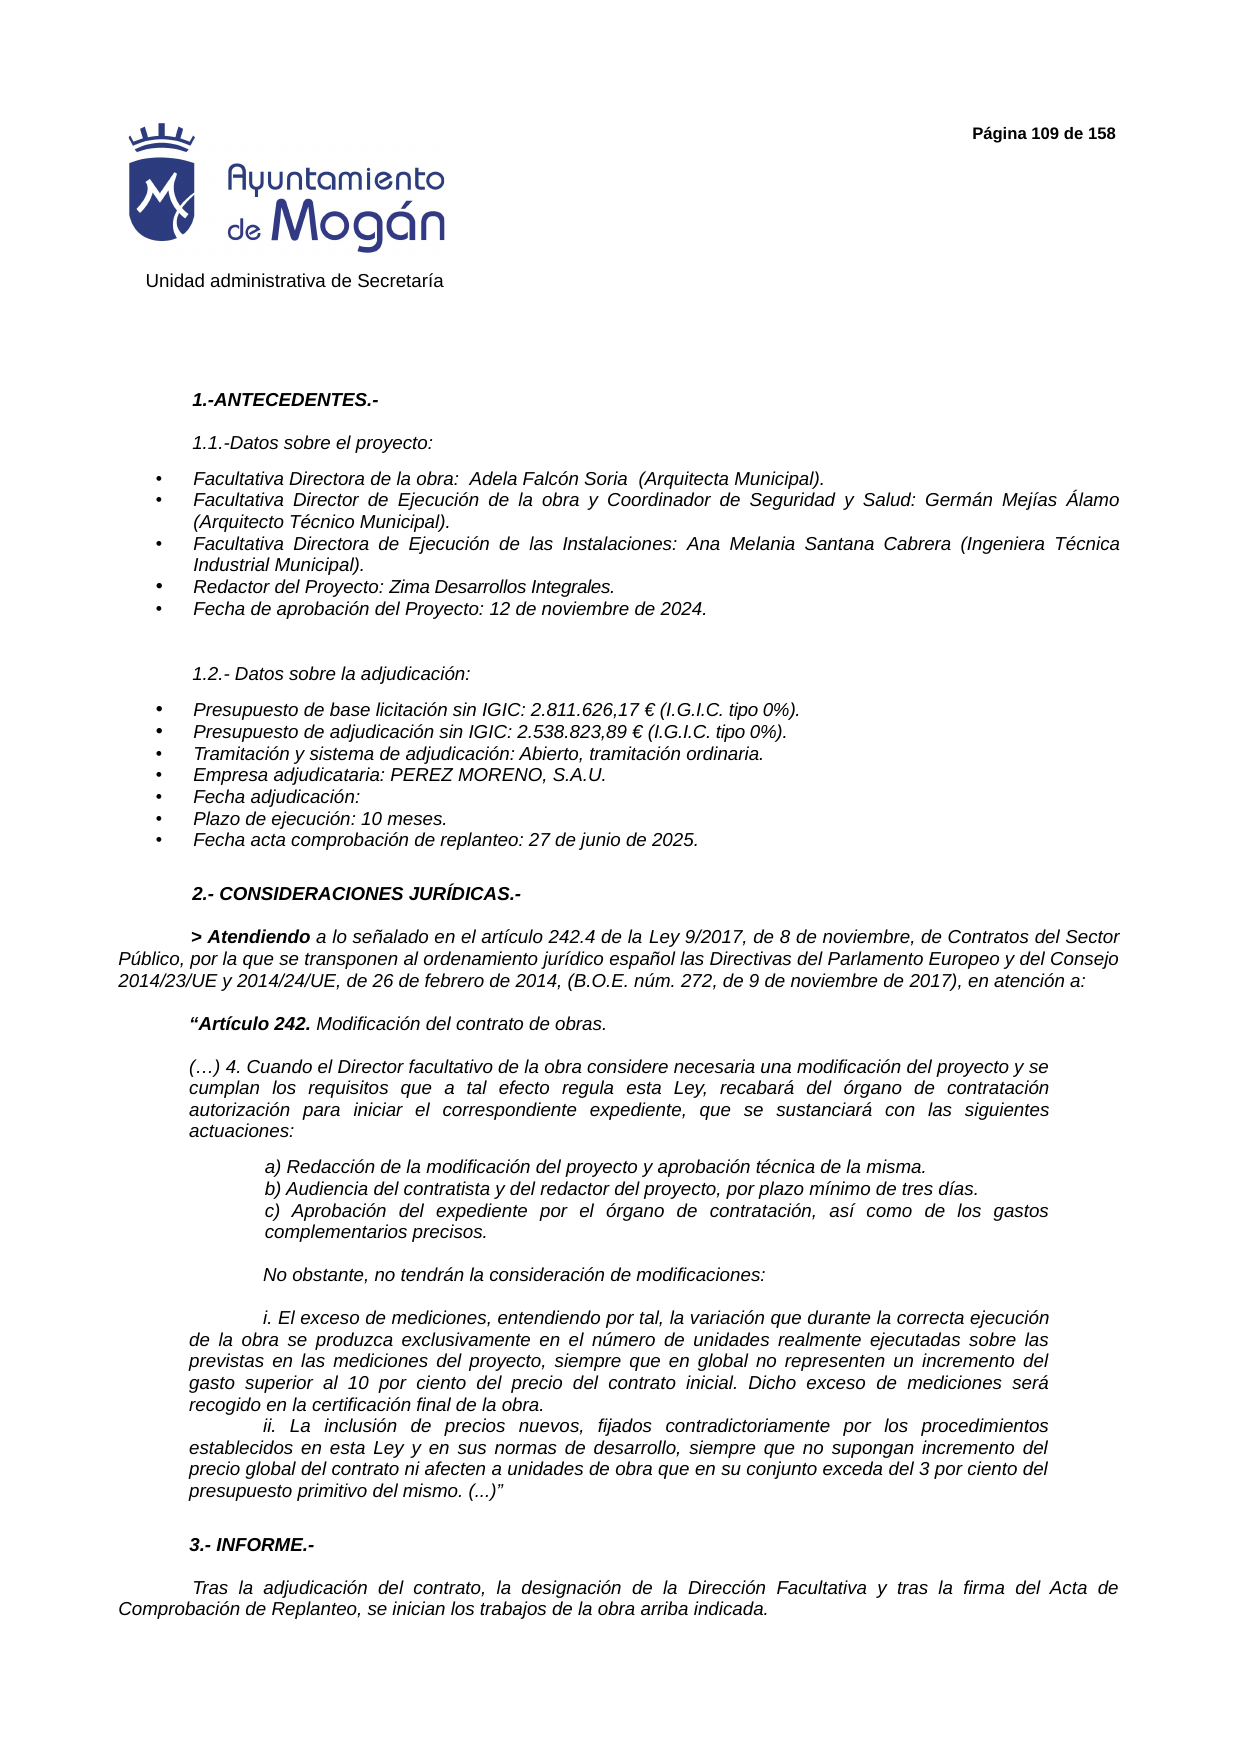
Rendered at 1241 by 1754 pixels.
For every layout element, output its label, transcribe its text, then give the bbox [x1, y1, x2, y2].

text ii. La inclusión de precios nuevos, fijados contradictoriamente por los procedimientos establecidos en esta Ley y en sus normas de desarrollo, siempre que no supongan incremento del precio global del contrato ni afecten a unidades de obra que en su conjunto exceda del 3 por ciento del presupuesto primitivo del mismo. (...)” [189, 1415, 1051, 1501]
text a) Redacción de la modificación del proyecto y aprobación técnica de la misma. [264, 1156, 1051, 1178]
list Presupuesto de base licitación sin IGIC: 2.811.626,17 € (I.G.I.C. tipo 0%). [156, 698, 1122, 720]
text 3.- INFORME.- [118, 1533, 1122, 1555]
text Tras la adjudicación del contrato, la designación de la Dirección Facultativa y tras la firma del Acta de Comprobación de Replanteo, se inician los trabajos de la obra arriba indicada. [118, 1577, 1122, 1620]
text 1.2.- Datos sobre la adjudicación: [118, 662, 1122, 684]
list Facultativa Directora de Ejecución de las Instalaciones: Ana Melania Santana Cabrera (Ingeniera Técnica Industrial Municipal). [156, 532, 1122, 576]
list Plazo de ejecución: 10 meses. [156, 807, 1122, 829]
list Fecha de aprobación del Proyecto: 12 de noviembre de 2024. [156, 598, 1122, 619]
text No obstante, no tendrán la consideración de modificaciones: [189, 1264, 1051, 1286]
text > Atendiendo a lo señalado en el artículo 242.4 de la Ley 9/2017, de 8 de noviembre, de Contratos del Sector Público, por la que se transponen al ordenamiento jurídico español las Directivas del Parlamento Europeo y del Consejo 2014/23/UE y 2014/24/UE, de 26 de febrero de 2014, (B.O.E. núm. 272, de 9 de noviembre de 2017), en atención a: [118, 926, 1122, 991]
text i. El exceso de mediciones, entendiendo por tal, la variación que durante la correcta ejecución de la obra se produzca exclusivamente en el número de unidades realmente ejecutadas sobre las previstas en las mediciones del proyecto, siempre que en global no representen un incremento del gasto superior al 10 por ciento del precio del contrato inicial. Dicho exceso de mediciones será recogido en la certificación final de la obra. [189, 1307, 1051, 1415]
text (…) 4. Cuando el Director facultativo de la obra considere necesaria una modificación del proyecto y se cumplan los requisitos que a tal efecto regula esta Ley, recabará del órgano de contratación autorización para iniciar el correspondiente expediente, que se sustanciará con las siguientes actuaciones: [189, 1056, 1051, 1142]
list Tramitación y sistema de adjudicación: Abierto, tramitación ordinaria. [156, 742, 1122, 764]
text 2.- CONSIDERACIONES JURÍDICAS.- [118, 883, 1122, 905]
list Empresa adjudicataria: PEREZ MORENO, S.A.U. [156, 764, 1122, 786]
list Fecha acta comprobación de replanteo: 27 de junio de 2025. [156, 829, 1122, 851]
list Fecha adjudicación: 20 de mayo de 2025. [156, 786, 1122, 807]
picture [128, 123, 445, 259]
list Facultativa Director de Ejecución de la obra y Coordinador de Seguridad y Salud: Germán Mejías Álamo (Arquitecto Técnico Municipal). [156, 489, 1122, 532]
text 1.-ANTECEDENTES.- [118, 388, 1122, 410]
list Presupuesto de adjudicación sin IGIC: 2.538.823,89 € (I.G.I.C. tipo 0%). [156, 720, 1122, 742]
text b) Audiencia del contratista y del redactor del proyecto, por plazo mínimo de tres días. [264, 1178, 1051, 1199]
list Redactor del Proyecto: Zima Desarrollos Integrales. [156, 576, 1122, 598]
text 1.1.-Datos sobre el proyecto: [118, 431, 1122, 453]
text c) Aprobación del expediente por el órgano de contratación, así como de los gastos complementarios precisos. [264, 1199, 1051, 1242]
list Facultativa Directora de la obra: Adela Falcón Soria (Arquitecta Municipal). [156, 467, 1122, 489]
text “Artículo 242. Modificación del contrato de obras. [189, 1012, 1051, 1034]
